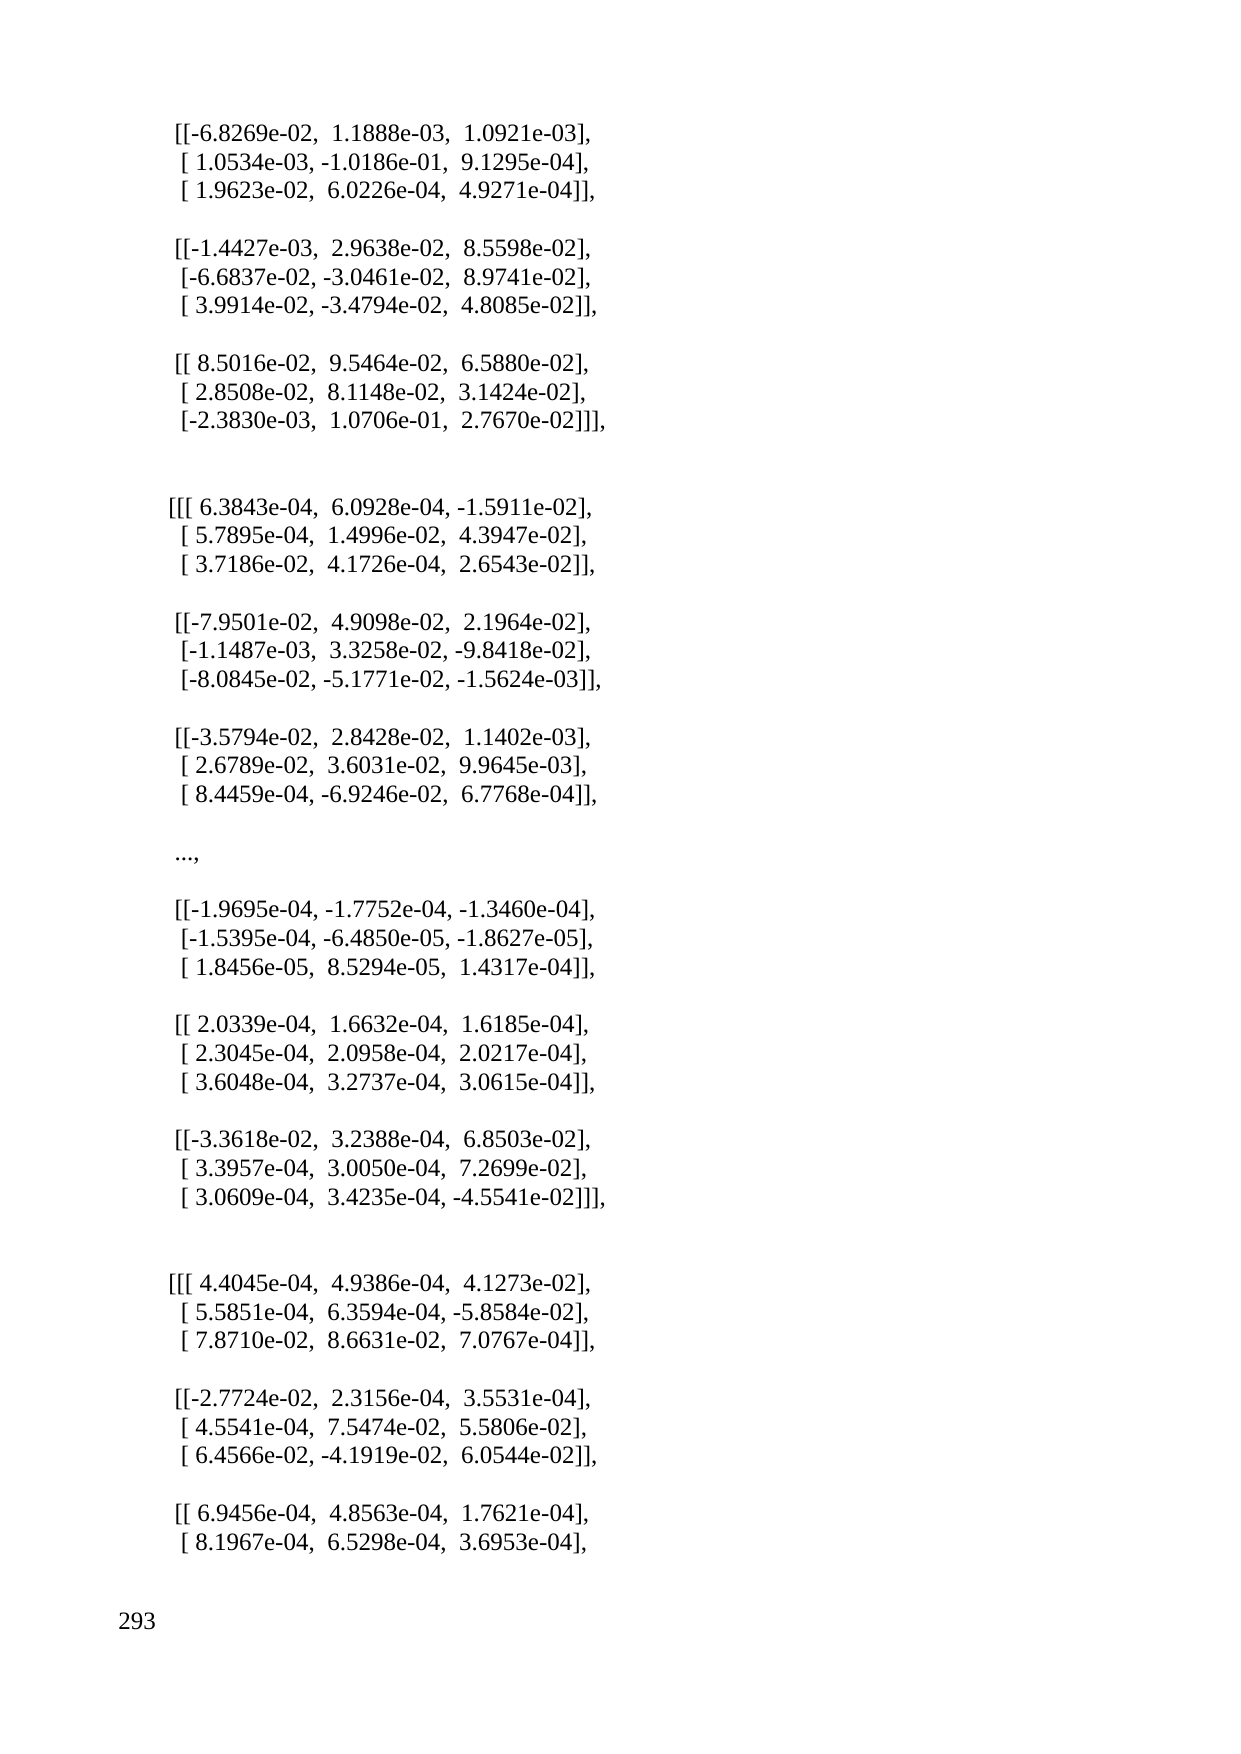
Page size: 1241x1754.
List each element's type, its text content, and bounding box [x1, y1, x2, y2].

text [[ 8.5016e-02, 9.5464e-02, 6.5880e-02], [118, 348, 1122, 377]
text [ 6.4566e-02, -4.1919e-02, 6.0544e-02]], [118, 1441, 1122, 1469]
text [[-6.8269e-02, 1.1888e-03, 1.0921e-03], [118, 118, 1122, 147]
text [-2.3830e-03, 1.0706e-01, 2.7670e-02]]], [118, 406, 1122, 434]
text [ 8.4459e-04, -6.9246e-02, 6.7768e-04]], [118, 779, 1122, 808]
text [ 2.6789e-02, 3.6031e-02, 9.9645e-03], [118, 751, 1122, 779]
text [[-3.3618e-02, 3.2388e-04, 6.8503e-02], [118, 1124, 1122, 1153]
text [[[ 6.3843e-04, 6.0928e-04, -1.5911e-02], [118, 492, 1122, 521]
text [[-1.9695e-04, -1.7752e-04, -1.3460e-04], [118, 894, 1122, 923]
text [ 7.8710e-02, 8.6631e-02, 7.0767e-04]], [118, 1326, 1122, 1354]
text [ 1.0534e-03, -1.0186e-01, 9.1295e-04], [118, 147, 1122, 176]
text [-6.6837e-02, -3.0461e-02, 8.9741e-02], [118, 262, 1122, 291]
text [ 5.5851e-04, 6.3594e-04, -5.8584e-02], [118, 1297, 1122, 1326]
text [-8.0845e-02, -5.1771e-02, -1.5624e-03]], [118, 664, 1122, 693]
text [ 1.8456e-05, 8.5294e-05, 1.4317e-04]], [118, 952, 1122, 981]
text [[[ 4.4045e-04, 4.9386e-04, 4.1273e-02], [118, 1268, 1122, 1297]
text [-1.5395e-04, -6.4850e-05, -1.8627e-05], [118, 923, 1122, 952]
text [ 3.7186e-02, 4.1726e-04, 2.6543e-02]], [118, 549, 1122, 578]
text [[ 2.0339e-04, 1.6632e-04, 1.6185e-04], [118, 1009, 1122, 1038]
text ..., [118, 837, 1122, 866]
text [-1.1487e-03, 3.3258e-02, -9.8418e-02], [118, 636, 1122, 664]
text [ 3.3957e-04, 3.0050e-04, 7.2699e-02], [118, 1153, 1122, 1182]
text [[-2.7724e-02, 2.3156e-04, 3.5531e-04], [118, 1383, 1122, 1412]
text [ 3.0609e-04, 3.4235e-04, -4.5541e-02]]], [118, 1182, 1122, 1211]
text [ 3.9914e-02, -3.4794e-02, 4.8085e-02]], [118, 291, 1122, 319]
text [[-1.4427e-03, 2.9638e-02, 8.5598e-02], [118, 233, 1122, 262]
text [ 5.7895e-04, 1.4996e-02, 4.3947e-02], [118, 521, 1122, 549]
text [ 8.1967e-04, 6.5298e-04, 3.6953e-04], [118, 1527, 1122, 1556]
text [ 3.6048e-04, 3.2737e-04, 3.0615e-04]], [118, 1067, 1122, 1096]
text [ 1.9623e-02, 6.0226e-04, 4.9271e-04]], [118, 176, 1122, 204]
text [[ 6.9456e-04, 4.8563e-04, 1.7621e-04], [118, 1498, 1122, 1527]
text [ 4.5541e-04, 7.5474e-02, 5.5806e-02], [118, 1412, 1122, 1441]
text [ 2.3045e-04, 2.0958e-04, 2.0217e-04], [118, 1038, 1122, 1067]
text [[-7.9501e-02, 4.9098e-02, 2.1964e-02], [118, 607, 1122, 636]
text [ 2.8508e-02, 8.1148e-02, 3.1424e-02], [118, 377, 1122, 406]
text [[-3.5794e-02, 2.8428e-02, 1.1402e-03], [118, 722, 1122, 751]
